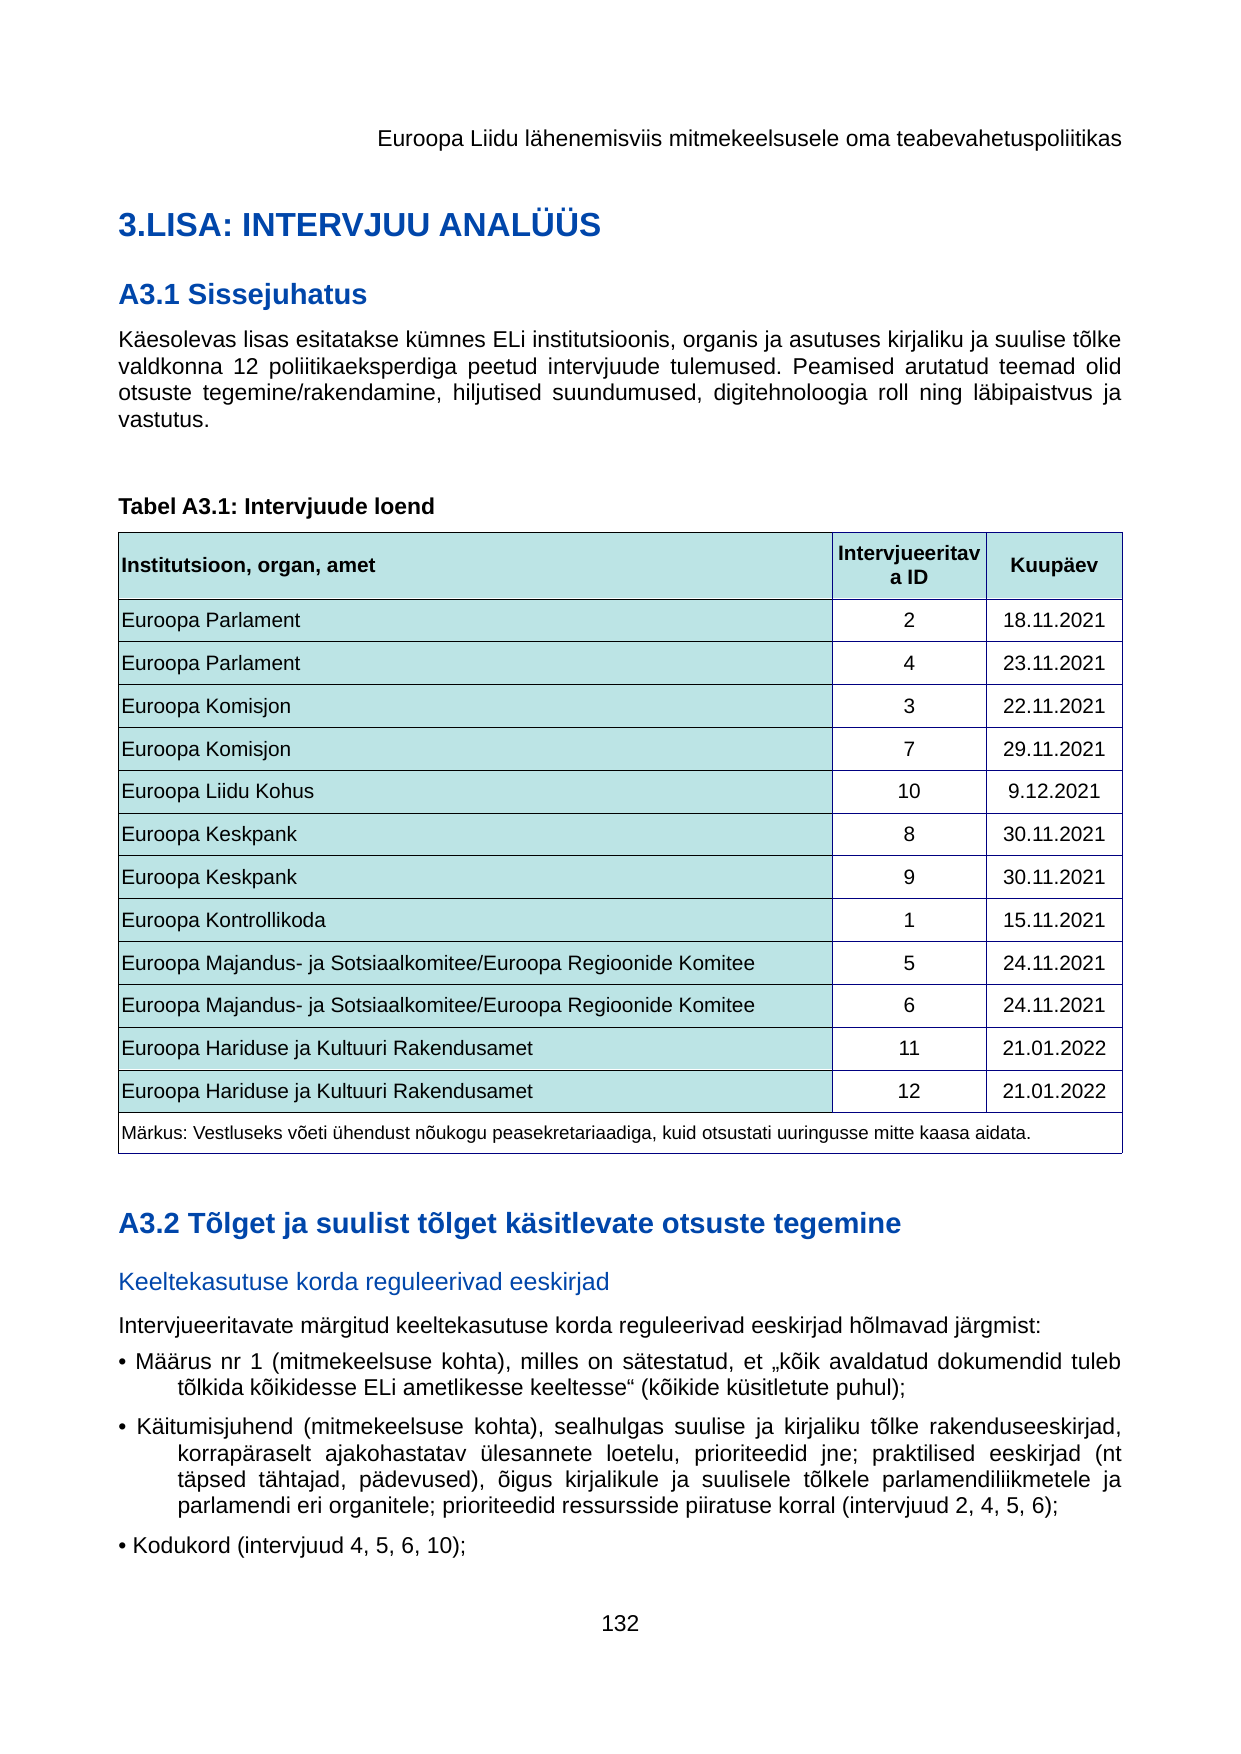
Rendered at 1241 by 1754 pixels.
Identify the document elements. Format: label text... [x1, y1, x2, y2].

table_cell 18.11.2021 [987, 600, 1122, 641]
table_cell 22.11.2021 [987, 685, 1122, 727]
subtitle A3.2 Tõlget ja suulist tõlget käsitlevate otsuste tegemine [118, 1206, 1122, 1240]
table_cell Euroopa Hariduse ja Kultuuri Rakendusamet [119, 1028, 832, 1069]
table_cell Euroopa Komisjon [119, 685, 832, 727]
table_cell 5 [833, 942, 986, 984]
table_cell 10 [833, 771, 986, 813]
text • Kodukord (intervjuud 4, 5, 6, 10); [118, 1532, 1122, 1558]
table_cell 30.11.2021 [987, 856, 1122, 898]
table_cell 29.11.2021 [987, 728, 1122, 770]
table_cell 30.11.2021 [987, 814, 1122, 855]
text • Määrus nr 1 (mitmekeelsuse kohta), milles on sätestatud, et „kõik avaldatud dokumendid tuleb tõlkida kõikidesse ELi ametlikesse keeltesse“ (kõikide küsitletute puhul); [118, 1348, 1122, 1400]
text Käesolevas lisas esitatakse kümnes ELi institutsioonis, organis ja asutuses kirjaliku ja suulise tõlke valdkonna 12 poliitikaeksperdiga peetud intervjuude tulemused. Peamised arutatud teemad olid otsuste tegemine/rakendamine, hiljutised suundumused, digitehnoloogia roll ning läbipaistvus ja vastutus. [118, 326, 1122, 432]
table_cell 11 [833, 1028, 986, 1069]
table_cell 23.11.2021 [987, 642, 1122, 684]
table_cell Euroopa Hariduse ja Kultuuri Rakendusamet [119, 1071, 832, 1112]
table_header Intervjueeritava ID [833, 533, 986, 598]
table_cell Euroopa Komisjon [119, 728, 832, 770]
subtitle A3.1 Sissejuhatus [118, 277, 1122, 311]
table_cell 21.01.2022 [987, 1071, 1122, 1112]
table_cell 9.12.2021 [987, 771, 1122, 813]
subtitle Keeltekasutuse korda reguleerivad eeskirjad [118, 1267, 1122, 1296]
table_cell Euroopa Kontrollikoda [119, 899, 832, 941]
table_cell Euroopa Liidu Kohus [119, 771, 832, 813]
table_cell Euroopa Majandus- ja Sotsiaalkomitee/Euroopa Regioonide Komitee [119, 942, 832, 984]
table_cell Euroopa Majandus- ja Sotsiaalkomitee/Euroopa Regioonide Komitee [119, 985, 832, 1027]
text • Käitumisjuhend (mitmekeelsuse kohta), sealhulgas suulise ja kirjaliku tõlke rakenduseeskirjad, korrapäraselt ajakohastatav ülesannete loetelu, prioriteedid jne; praktilised eeskirjad (nt täpsed tähtajad, pädevused), õigus kirjalikule ja suulisele tõlkele parlamendiliikmetele ja parlamendi eri organitele; prioriteedid ressursside piiratuse korral (intervjuud 2, 4, 5, 6); [118, 1413, 1122, 1519]
table_cell Euroopa Parlament [119, 642, 832, 684]
table_header Kuupäev [987, 533, 1122, 598]
table_cell Euroopa Keskpank [119, 856, 832, 898]
table_cell 4 [833, 642, 986, 684]
table_cell 24.11.2021 [987, 942, 1122, 984]
table_cell 7 [833, 728, 986, 770]
table_cell 12 [833, 1071, 986, 1112]
table_cell Euroopa Parlament [119, 600, 832, 641]
table_header Institutsioon, organ, amet [119, 533, 832, 598]
table_cell 6 [833, 985, 986, 1027]
subtitle 3.LISA: INTERVJUU ANALÜÜS [118, 205, 1122, 244]
text Intervjueeritavate märgitud keeltekasutuse korda reguleerivad eeskirjad hõlmavad järgmist: [118, 1312, 1122, 1338]
table_cell 3 [833, 685, 986, 727]
text Tabel A3.1: Intervjuude loend [118, 493, 1122, 519]
table_cell 9 [833, 856, 986, 898]
table_cell 15.11.2021 [987, 899, 1122, 941]
table_cell Euroopa Keskpank [119, 814, 832, 855]
table_cell 21.01.2022 [987, 1028, 1122, 1069]
table_cell Märkus: Vestluseks võeti ühendust nõukogu peasekretariaadiga, kuid otsustati uuringusse mitte kaasa aidata. [119, 1113, 1122, 1153]
table_cell 8 [833, 814, 986, 855]
table_cell 2 [833, 600, 986, 641]
table_cell 24.11.2021 [987, 985, 1122, 1027]
table_cell 1 [833, 899, 986, 941]
